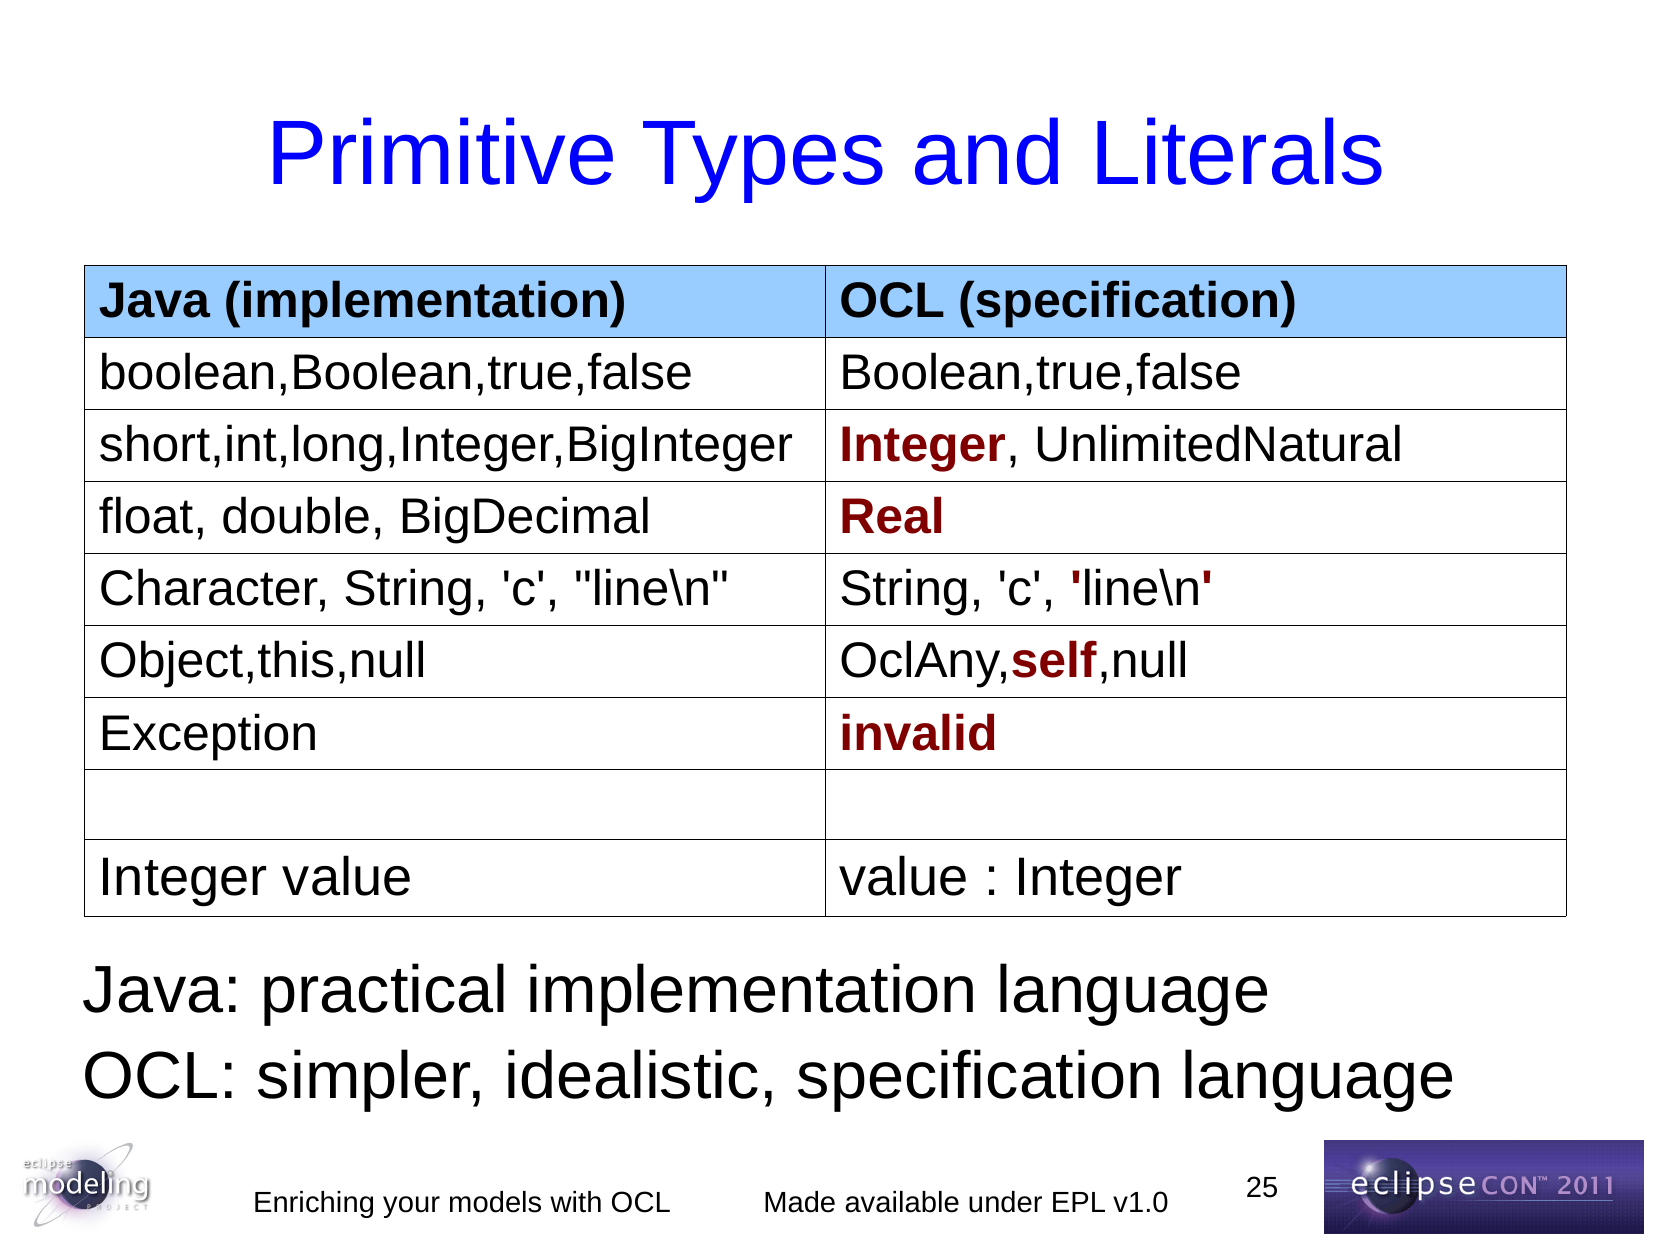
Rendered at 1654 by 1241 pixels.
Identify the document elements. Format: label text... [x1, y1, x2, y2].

table_cell invalid [826, 698, 1566, 769]
table_cell Boolean,true,false [826, 338, 1566, 409]
table_header OCL (specification) [826, 266, 1566, 337]
table_cell value : Integer [826, 840, 1566, 916]
table_cell [85, 770, 825, 839]
table_cell Object,this,null [85, 626, 825, 697]
list Java: practical implementation language OCL: simpler, idealistic, specification language [82, 951, 1571, 1114]
table_cell Exception [85, 698, 825, 769]
table_cell Character, String, 'c', "line\n" [85, 554, 825, 625]
table_cell Integer value [85, 840, 825, 916]
title Primitive Types and Literals [82, 56, 1571, 250]
table_cell [826, 770, 1566, 839]
picture [9, 1136, 156, 1235]
table_cell Real [826, 482, 1566, 553]
table_cell OclAny,self,null [826, 626, 1566, 697]
table_cell boolean,Boolean,true,false [85, 338, 825, 409]
table_cell String, 'c', 'line\n' [826, 554, 1566, 625]
table_cell float, double, BigDecimal [85, 482, 825, 553]
table_cell Integer, UnlimitedNatural [826, 410, 1566, 481]
picture [1324, 1140, 1644, 1234]
table_header Java (implementation) [85, 266, 825, 337]
table_cell short,int,long,Integer,BigInteger [85, 410, 825, 481]
